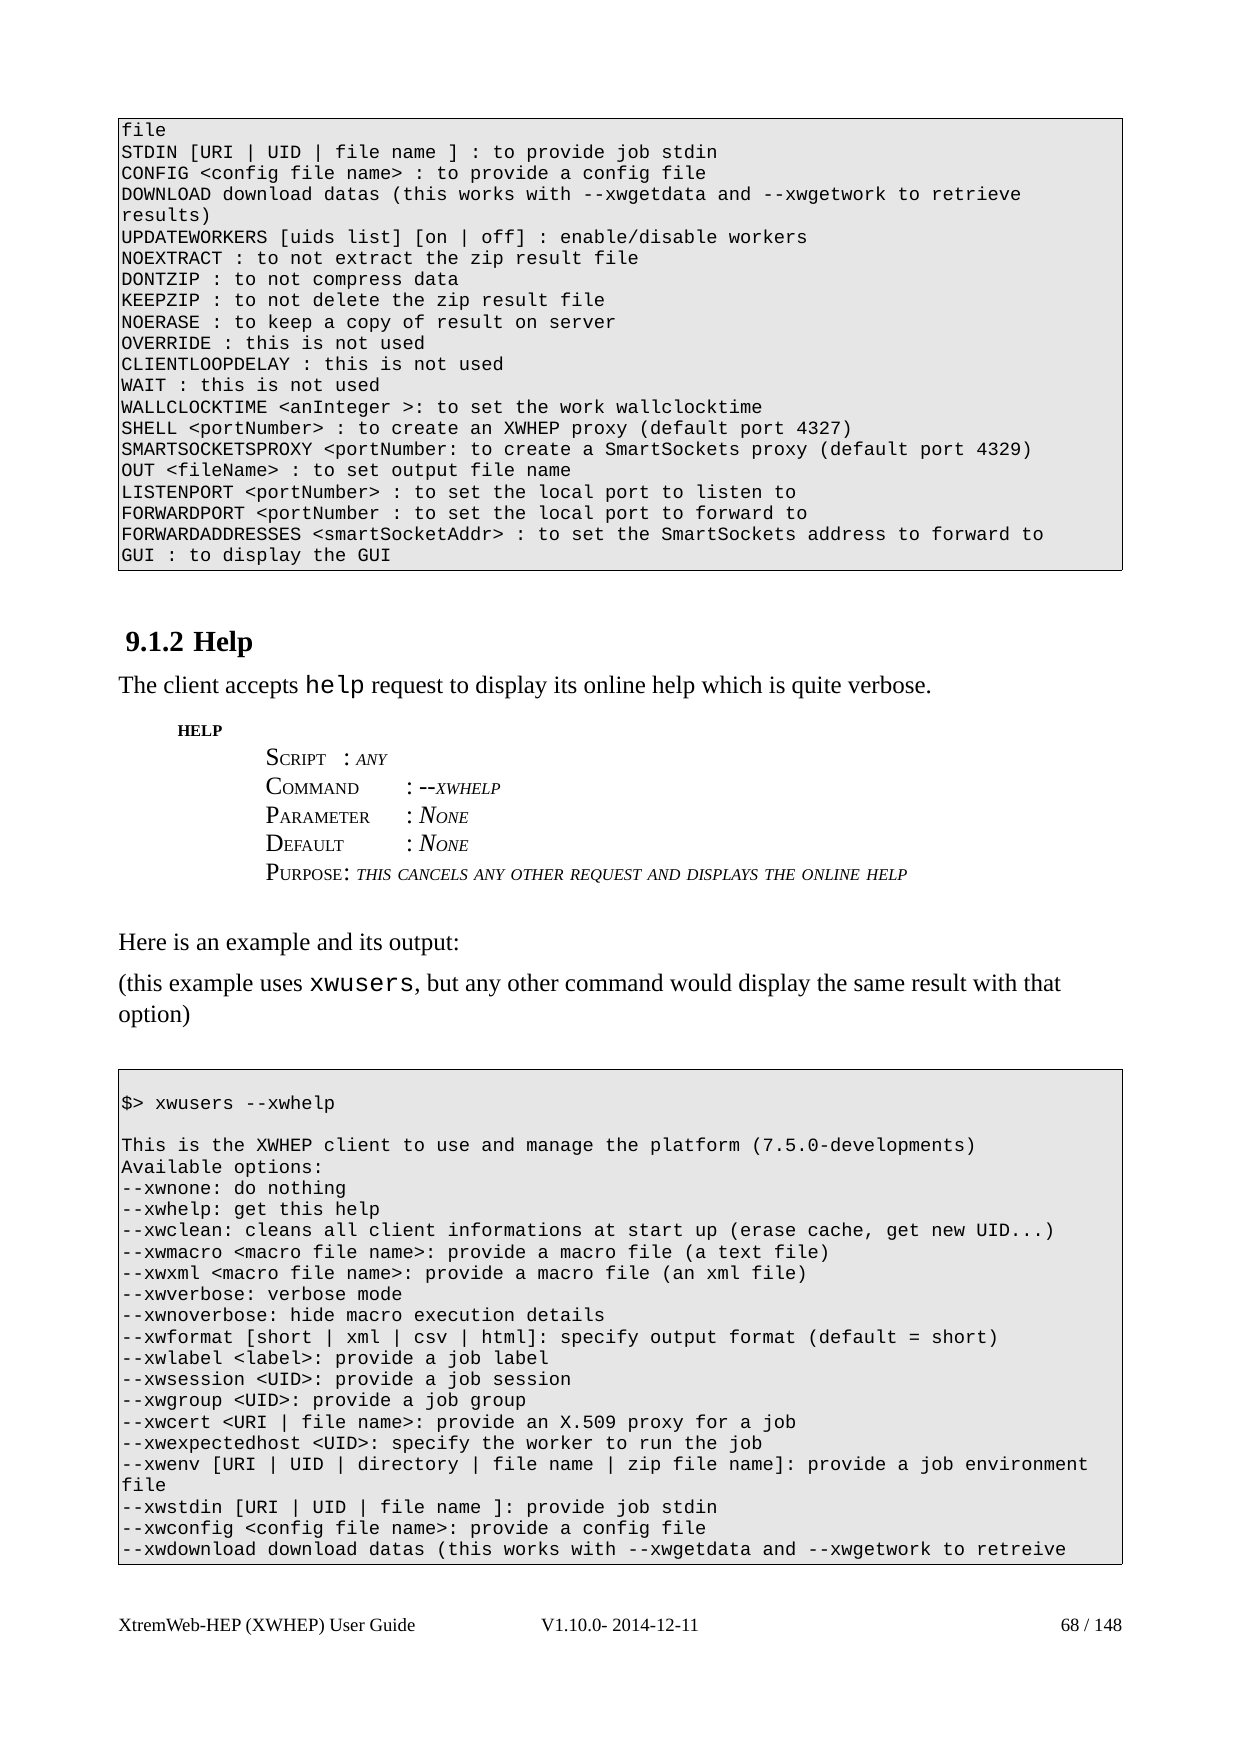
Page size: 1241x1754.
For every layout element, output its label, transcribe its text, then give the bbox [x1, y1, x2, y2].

text NOEXTRACT : to not extract the zip result file [119, 246, 1122, 267]
text FORWARDADDRESSES <smartSocketAddr> : to set the SmartSockets address to forward to [119, 522, 1122, 543]
text --xwmacro <macro file name>: provide a macro file (a text file) [119, 1239, 1122, 1261]
text --xwsession <UID>: provide a job session [119, 1367, 1122, 1388]
text --xwenv [URI | UID | directory | file name | zip file name]: provide a job environment file [119, 1452, 1122, 1494]
text This is the XWHEP client to use and manage the platform (7.5.0-developments) [119, 1133, 1122, 1154]
text DOWNLOAD download datas (this works with --xwgetdata and --xwgetwork to retrieve results) [119, 182, 1122, 224]
text --xwstdin [URI | UID | file name ]: provide job stdin [119, 1494, 1122, 1516]
text The client accepts help request to display its online help which is quite verbose. [118, 670, 1122, 701]
text OUT <fileName> : to set output file name [119, 458, 1122, 479]
text UPDATEWORKERS [uids list] [on | off] : enable/disable workers [119, 224, 1122, 246]
text CONFIG <config file name> : to provide a config file [119, 161, 1122, 182]
text DONTZIP : to not compress data [119, 267, 1122, 288]
text Command : --xwhelp [265, 771, 1122, 800]
text SHELL <portNumber> : to create an XWHEP proxy (default port 4327) [119, 416, 1122, 437]
text --xwclean: cleans all client informations at start up (erase cache, get new UID...) [119, 1218, 1122, 1239]
text --xwconfig <config file name>: provide a config file [119, 1516, 1122, 1537]
text help [177, 713, 1122, 742]
subtitle Help [118, 624, 1122, 658]
text --xwdownload download datas (this works with --xwgetdata and --xwgetwork to retreive [119, 1537, 1122, 1564]
text --xwgroup <UID>: provide a job group [119, 1388, 1122, 1409]
text GUI : to display the GUI [119, 543, 1122, 570]
text Script : any [265, 742, 1122, 771]
text FORWARDPORT <portNumber : to set the local port to forward to [119, 501, 1122, 522]
text --xwnone: do nothing [119, 1176, 1122, 1197]
text SMARTSOCKETSPROXY <portNumber: to create a SmartSockets proxy (default port 4329) [119, 437, 1122, 458]
text WAIT : this is not used [119, 373, 1122, 394]
text --xwlabel <label>: provide a job label [119, 1346, 1122, 1367]
text --xwxml <macro file name>: provide a macro file (an xml file) [119, 1261, 1122, 1282]
text Default : None [265, 828, 1122, 857]
text Parameter : None [265, 800, 1122, 828]
text WALLCLOCKTIME <anInteger >: to set the work wallclocktime [119, 394, 1122, 416]
text Available options: [119, 1154, 1122, 1176]
text --xwhelp: get this help [119, 1197, 1122, 1218]
text --xwformat [short | xml | csv | html]: specify output format (default = short) [119, 1324, 1122, 1346]
text KEEPZIP : to not delete the zip result file [119, 288, 1122, 309]
text $> xwusers --xwhelp [119, 1091, 1122, 1112]
text Here is an example and its output: [118, 927, 1122, 956]
text (this example uses xwusers, but any other command would display the same result with that option) [118, 968, 1122, 1028]
text NOERASE : to keep a copy of result on server [119, 309, 1122, 331]
text --xwcert <URI | file name>: provide an X.509 proxy for a job [119, 1409, 1122, 1431]
text --xwexpectedhost <UID>: specify the worker to run the job [119, 1431, 1122, 1452]
text Purpose : this cancels any other request and displays the online help [265, 857, 1122, 886]
text STDIN [URI | UID | file name ] : to provide job stdin [119, 139, 1122, 161]
text CLIENTLOOPDELAY : this is not used [119, 352, 1122, 373]
text OVERRIDE : this is not used [119, 331, 1122, 352]
text file [119, 119, 1122, 139]
text LISTENPORT <portNumber> : to set the local port to listen to [119, 479, 1122, 501]
text --xwnoverbose: hide macro execution details [119, 1303, 1122, 1324]
text --xwverbose: verbose mode [119, 1282, 1122, 1303]
